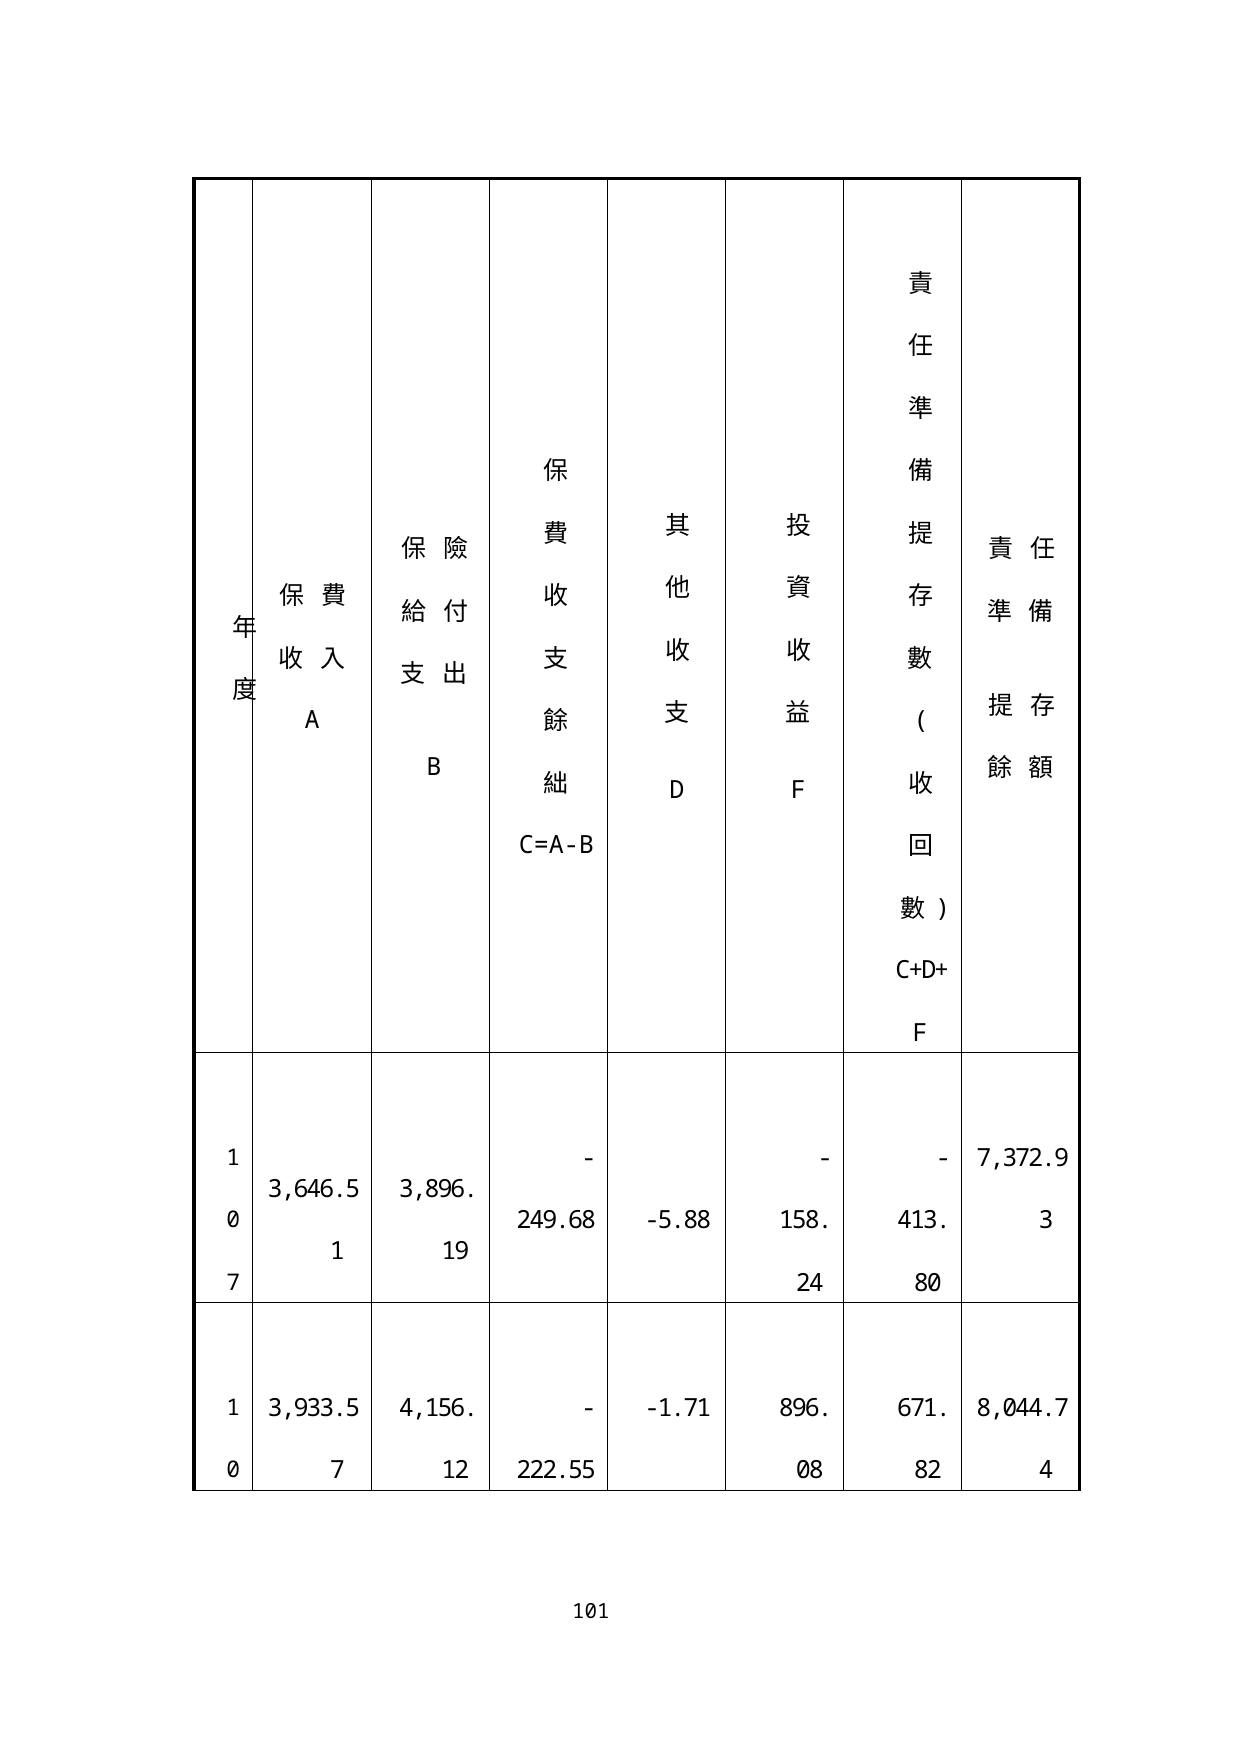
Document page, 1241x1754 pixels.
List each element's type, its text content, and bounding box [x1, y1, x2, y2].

table_cell -1.71 [608, 1303, 725, 1490]
table_cell 7,372.93 [962, 1053, 1078, 1302]
table_header 保費收入 A [253, 180, 371, 1052]
table_cell 4,156.12 [372, 1303, 489, 1490]
table_header 年度 [196, 180, 252, 1052]
table_cell 8,044.74 [962, 1303, 1078, 1490]
table_cell 3,933.57 [253, 1303, 371, 1490]
table_header 責任準備提存數(收回數) C+D+F [844, 180, 961, 1052]
table_cell 896.08 [726, 1303, 843, 1490]
table_cell 107 [196, 1053, 252, 1302]
table_header 保費收支餘絀 C=A-B [490, 180, 607, 1052]
table_cell 3,896.19 [372, 1053, 489, 1302]
table_header 責任準備 提存餘額 [962, 180, 1078, 1052]
table_cell -249.68 [490, 1053, 607, 1302]
table_cell 671.82 [844, 1303, 961, 1490]
table_header 其他收支 D [608, 180, 725, 1052]
table_cell -5.88 [608, 1053, 725, 1302]
table_cell -158.24 [726, 1053, 843, 1302]
table_cell -222.55 [490, 1303, 607, 1490]
table_cell 10 [196, 1303, 252, 1490]
table_cell 3,646.51 [253, 1053, 371, 1302]
table_cell -413.80 [844, 1053, 961, 1302]
table_header 保險給付支出 B [372, 180, 489, 1052]
table_header 投資收益 F [726, 180, 843, 1052]
